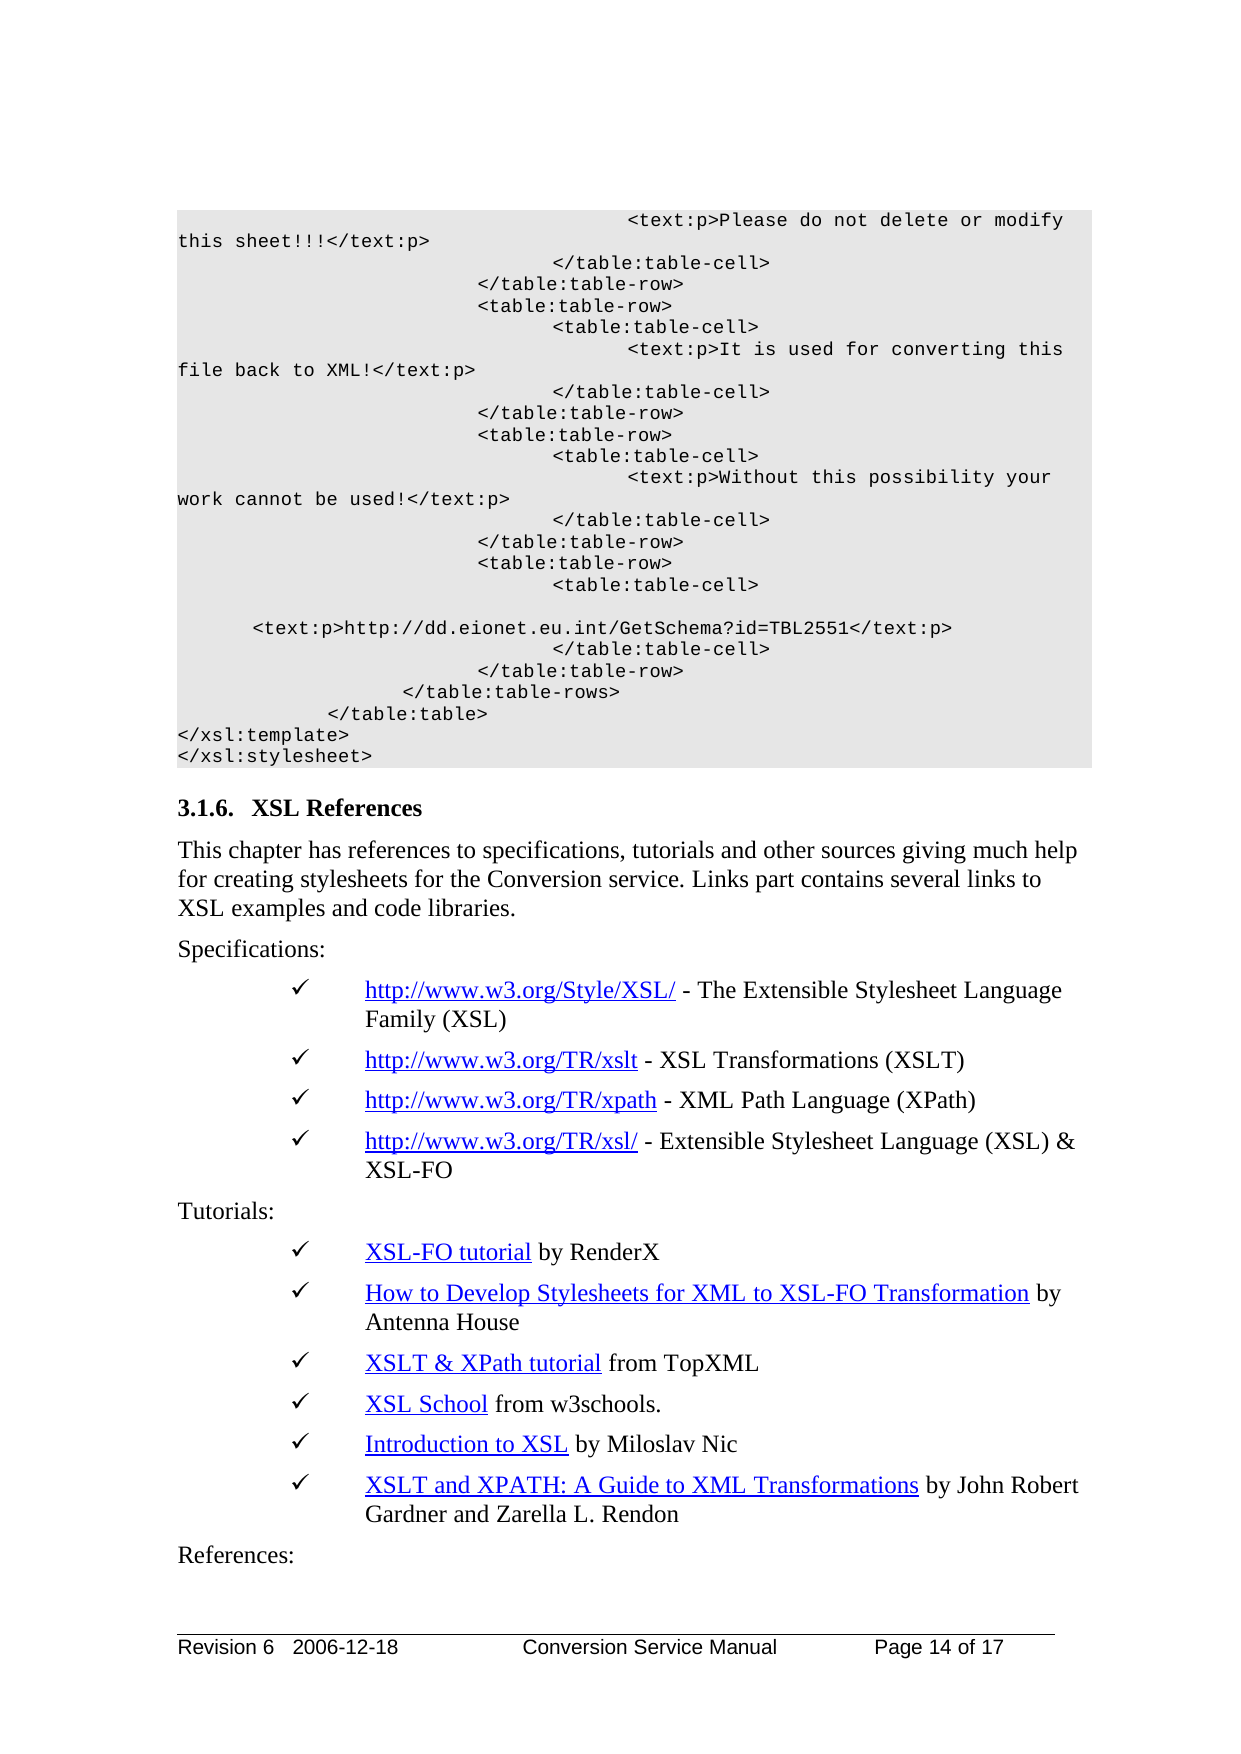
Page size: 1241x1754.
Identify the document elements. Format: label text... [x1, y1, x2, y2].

list http://www.w3.org/TR/xslt - XSL Transformations (XSLT) [290, 1044, 1092, 1073]
list </table:table-row> [177, 532, 1092, 554]
list </xsl:stylesheet> [177, 747, 1092, 768]
list </table:table-cell> [177, 639, 1092, 661]
text References: [177, 1540, 1092, 1569]
list </table:table-cell> [177, 253, 1092, 275]
list <table:table-cell> [177, 318, 1092, 339]
list <table:table-cell> [177, 575, 1092, 597]
list </xsl:template> [177, 725, 1092, 747]
list </table:table-cell> [177, 511, 1092, 532]
list </table:table-cell> [177, 382, 1092, 403]
text Specifications: [177, 934, 1092, 963]
list XSLT & XPath tutorial from TopXML [290, 1348, 1092, 1377]
list http://www.w3.org/TR/xpath - XML Path Language (XPath) [290, 1085, 1092, 1114]
list <text:p>Please do not delete or modify this sheet!!!</text:p> [177, 210, 1092, 253]
list </table:table-rows> [177, 682, 1092, 704]
list <table:table-cell> [177, 446, 1092, 468]
list http://www.w3.org/Style/XSL/ - The Extensible Stylesheet Language Family (XSL) [290, 974, 1092, 1033]
list <table:table-row> [177, 425, 1092, 446]
list </table:table-row> [177, 275, 1092, 296]
list </table:table> [177, 704, 1092, 725]
list <text:p>It is used for converting this file back to XML!</text:p> [177, 339, 1092, 382]
list XSL-FO tutorial by RenderX [290, 1237, 1092, 1266]
list </table:table-row> [177, 403, 1092, 425]
list XSL School from w3schools. [290, 1388, 1092, 1417]
text This chapter has references to specifications, tutorials and other sources giving much help for creating stylesheets for the Conversion service. Links part contains several links to XSL examples and code libraries. [177, 835, 1092, 922]
list </table:table-row> [177, 661, 1092, 682]
list XSLT and XPATH: A Guide to XML Transformations by John Robert Gardner and Zarella L. Rendon [290, 1470, 1092, 1528]
text Tutorials: [177, 1196, 1092, 1225]
list http://www.w3.org/TR/xsl/ - Extensible Stylesheet Language (XSL) & XSL-FO [290, 1126, 1092, 1184]
list Introduction to XSL by Miloslav Nic [290, 1429, 1092, 1458]
list <text:p>Without this possibility your work cannot be used!</text:p> [177, 468, 1092, 511]
list <table:table-row> [177, 554, 1092, 575]
list <text:p>http://dd.eionet.eu.int/GetSchema?id=TBL2551</text:p> [177, 597, 1092, 639]
list How to Develop Stylesheets for XML to XSL-FO Transformation by Antenna House [290, 1278, 1092, 1336]
subtitle XSL References [177, 793, 1092, 822]
list <table:table-row> [177, 296, 1092, 318]
